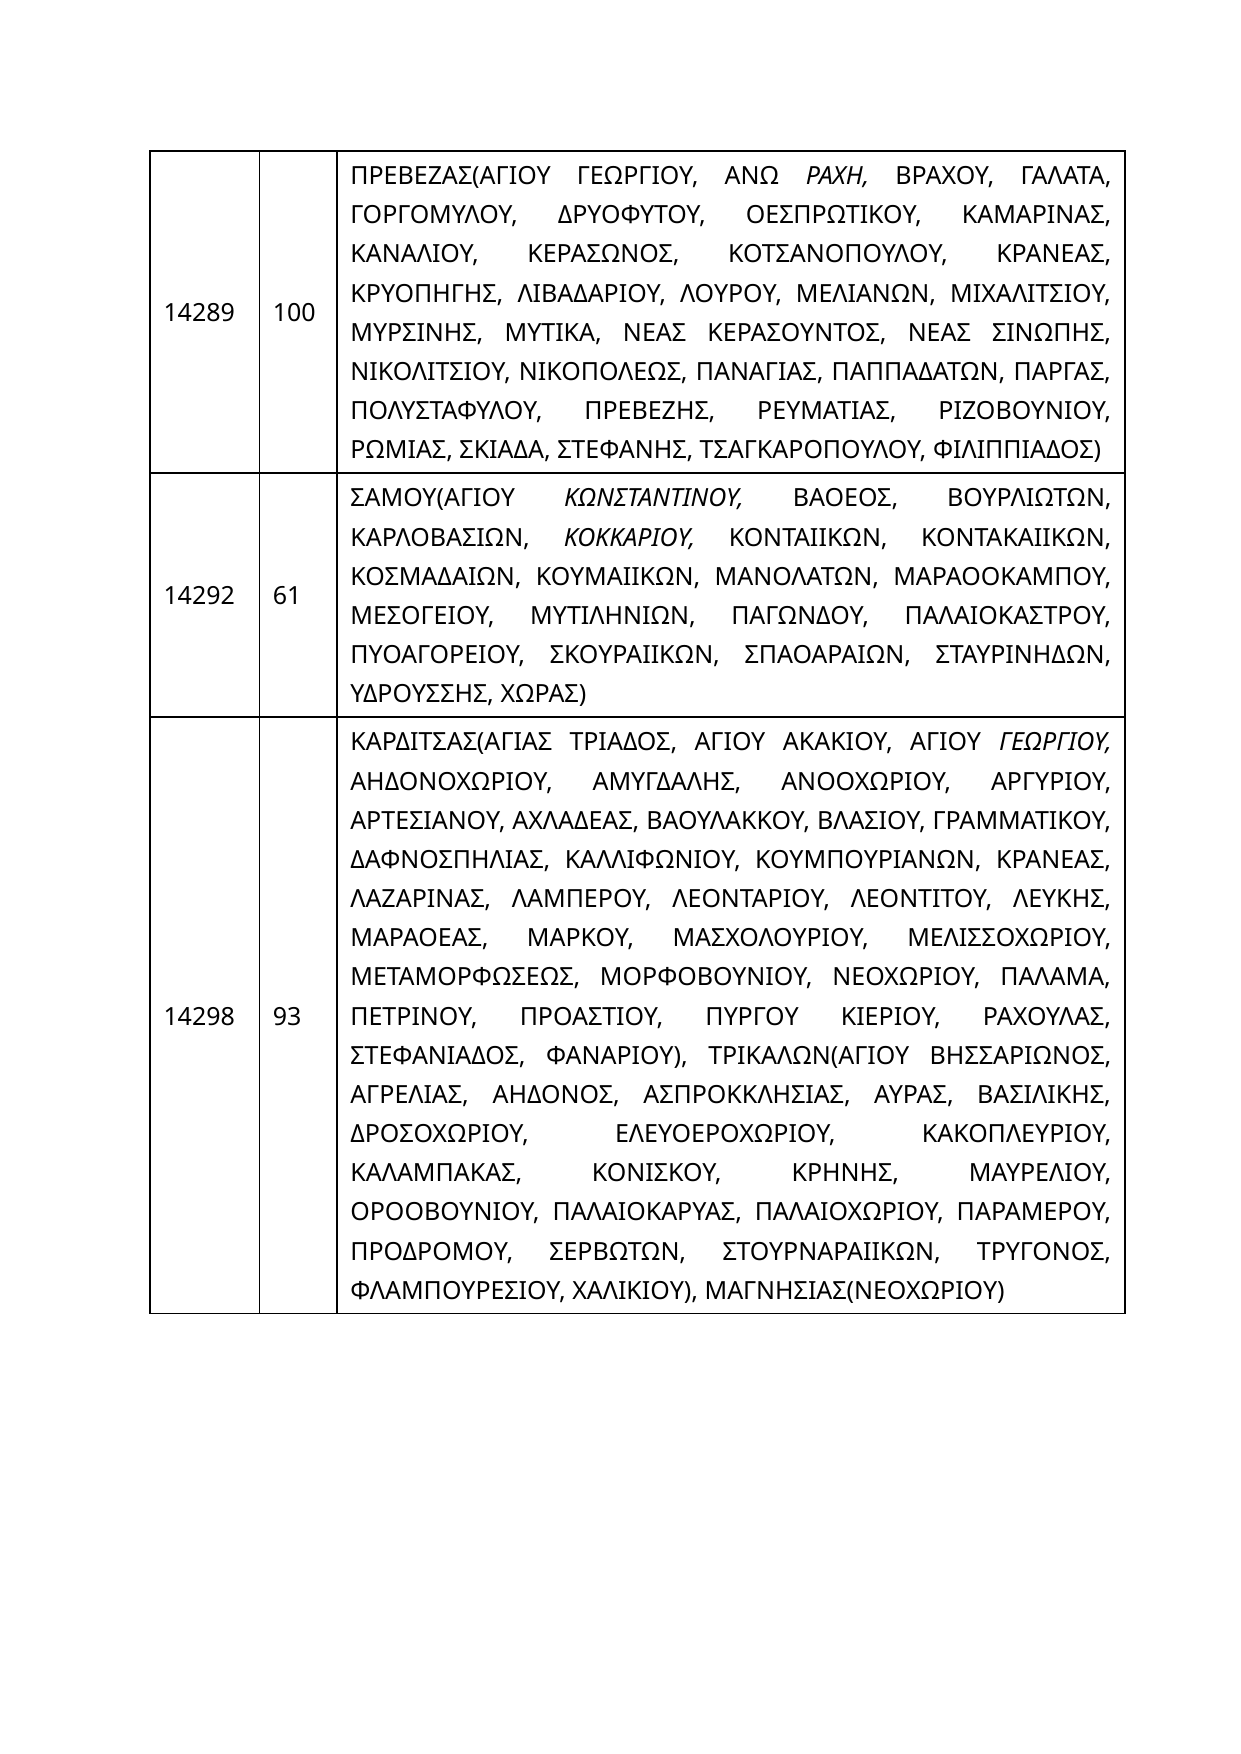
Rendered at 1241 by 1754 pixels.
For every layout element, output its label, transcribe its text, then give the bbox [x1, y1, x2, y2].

table_cell 100 [260, 152, 336, 472]
table_cell 14298 [151, 718, 259, 1313]
table_cell 14289 [151, 152, 259, 472]
table_cell 14292 [151, 474, 259, 716]
table_cell 61 [260, 474, 336, 716]
table_cell 93 [260, 718, 336, 1313]
table_cell ΚΑΡΔΙΤΣΑΣ(ΑΓΙΑΣ ΤΡΙΑΔΟΣ, ΑΓΙΟΥ ΑΚΑΚΙΟΥ, ΑΓΙΟΥ ΓΕΩΡΓΙΟΥ, ΑΗΔΟΝΟΧΩΡΙΟΥ, ΑΜΥΓΔΑΛΗΣ, ΑΝΟΟΧΩΡΙΟΥ, ΑΡΓΥΡΙΟΥ, ΑΡΤΕΣΙΑΝΟΥ, ΑΧΛΑΔΕΑΣ, ΒΑΟΥΛΑΚΚΟΥ, ΒΛΑΣΙΟΥ, ΓΡΑΜΜΑΤΙΚΟΥ, ΔΑΦΝΟΣΠΗΛΙΑΣ, ΚΑΛΛΙΦΩΝΙΟΥ, ΚΟΥΜΠΟΥΡΙΑΝΩΝ, ΚΡΑΝΕΑΣ, ΛΑΖΑΡΙΝΑΣ, ΛΑΜΠΕΡΟΥ, ΛΕΟΝΤΑΡΙΟΥ, ΛΕΟΝΤΙΤΟΥ, ΛΕΥΚΗΣ, ΜΑΡΑΟΕΑΣ, ΜΑΡΚΟΥ, ΜΑΣΧΟΛΟΥΡΙΟΥ, ΜΕΛΙΣΣΟΧΩΡΙΟΥ, ΜΕΤΑΜΟΡΦΩΣΕΩΣ, ΜΟΡΦΟΒΟΥΝΙΟΥ, ΝΕΟΧΩΡΙΟΥ, ΠΑΛΑΜΑ, ΠΕΤΡΙΝΟΥ, ΠΡΟΑΣΤΙΟΥ, ΠΥΡΓΟΥ ΚΙΕΡΙΟΥ, ΡΑΧΟΥΛΑΣ, ΣΤΕΦΑΝΙΑΔΟΣ, ΦΑΝΑΡΙΟΥ), ΤΡΙΚΑΛΩΝ(ΑΓΙΟΥ ΒΗΣΣΑΡΙΩΝΟΣ, ΑΓΡΕΛΙΑΣ, ΑΗΔΟΝΟΣ, ΑΣΠΡΟΚΚΛΗΣΙΑΣ, ΑΥΡΑΣ, ΒΑΣΙΛΙΚΗΣ, ΔΡΟΣΟΧΩΡΙΟΥ, ΕΛΕΥΟΕΡΟΧΩΡΙΟΥ, ΚΑΚΟΠΛΕΥΡΙΟΥ, ΚΑΛΑΜΠΑΚΑΣ, ΚΟΝΙΣΚΟΥ, ΚΡΗΝΗΣ, ΜΑΥΡΕΛΙΟΥ, ΟΡΟΟΒΟΥΝΙΟΥ, ΠΑΛΑΙΟΚΑΡΥΑΣ, ΠΑΛΑΙΟΧΩΡΙΟΥ, ΠΑΡΑΜΕΡΟΥ, ΠΡΟΔΡΟΜΟΥ, ΣΕΡΒΩΤΩΝ, ΣΤΟΥΡΝΑΡΑΙΙΚΩΝ, ΤΡΥΓΟΝΟΣ, ΦΛΑΜΠΟΥΡΕΣΙΟΥ, ΧΑΛΙΚΙΟΥ), ΜΑΓΝΗΣΙΑΣ(ΝΕΟΧΩΡΙΟΥ) [338, 718, 1124, 1313]
table_cell ΣΑΜΟΥ(ΑΓΙΟΥ ΚΩΝΣΤΑΝΤΙΝΟΥ, ΒΑΟΕΟΣ, ΒΟΥΡΛΙΩΤΩΝ, ΚΑΡΛΟΒΑΣΙΩΝ, ΚΟΚΚΑΡΙΟΥ, ΚΟΝΤΑΙΙΚΩΝ, ΚΟΝΤΑΚΑΙΙΚΩΝ, ΚΟΣΜΑΔΑΙΩΝ, ΚΟΥΜΑΙΙΚΩΝ, ΜΑΝΟΛΑΤΩΝ, ΜΑΡΑΟΟΚΑΜΠΟΥ, ΜΕΣΟΓΕΙΟΥ, ΜΥΤΙΛΗΝΙΩΝ, ΠΑΓΩΝΔΟΥ, ΠΑΛΑΙΟΚΑΣΤΡΟΥ, ΠΥΟΑΓΟΡΕΙΟΥ, ΣΚΟΥΡΑΙΙΚΩΝ, ΣΠΑΟΑΡΑΙΩΝ, ΣΤΑΥΡΙΝΗΔΩΝ, ΥΔΡΟΥΣΣΗΣ, ΧΩΡΑΣ) [338, 474, 1124, 716]
table_cell ΠΡΕΒΕΖΑΣ(ΑΓΙΟΥ ΓΕΩΡΓΙΟΥ, ΑΝΩ ΡΑΧΗ, ΒΡΑΧΟΥ, ΓΑΛΑΤΑ, ΓΟΡΓΟΜΥΛΟΥ, ΔΡΥΟΦΥΤΟΥ, ΟΕΣΠΡΩΤΙΚΟΥ, ΚΑΜΑΡΙΝΑΣ, ΚΑΝΑΛΙΟΥ, ΚΕΡΑΣΩΝΟΣ, ΚΟΤΣΑΝΟΠΟΥΛΟΥ, ΚΡΑΝΕΑΣ, ΚΡΥΟΠΗΓΗΣ, ΛΙΒΑΔΑΡΙΟΥ, ΛΟΥΡΟΥ, ΜΕΛΙΑΝΩΝ, ΜΙΧΑΛΙΤΣΙΟΥ, ΜΥΡΣΙΝΗΣ, ΜΥΤΙΚΑ, ΝΕΑΣ ΚΕΡΑΣΟΥΝΤΟΣ, ΝΕΑΣ ΣΙΝΩΠΗΣ, ΝΙΚΟΛΙΤΣΙΟΥ, ΝΙΚΟΠΟΛΕΩΣ, ΠΑΝΑΓΙΑΣ, ΠΑΠΠΑΔΑΤΩΝ, ΠΑΡΓΑΣ, ΠΟΛΥΣΤΑΦΥΛΟΥ, ΠΡΕΒΕΖΗΣ, ΡΕΥΜΑΤΙΑΣ, ΡΙΖΟΒΟΥΝΙΟΥ, ΡΩΜΙΑΣ, ΣΚΙΑΔΑ, ΣΤΕΦΑΝΗΣ, ΤΣΑΓΚΑΡΟΠΟΥΛΟΥ, ΦΙΛΙΠΠΙΑΔΟΣ) [338, 152, 1124, 472]
